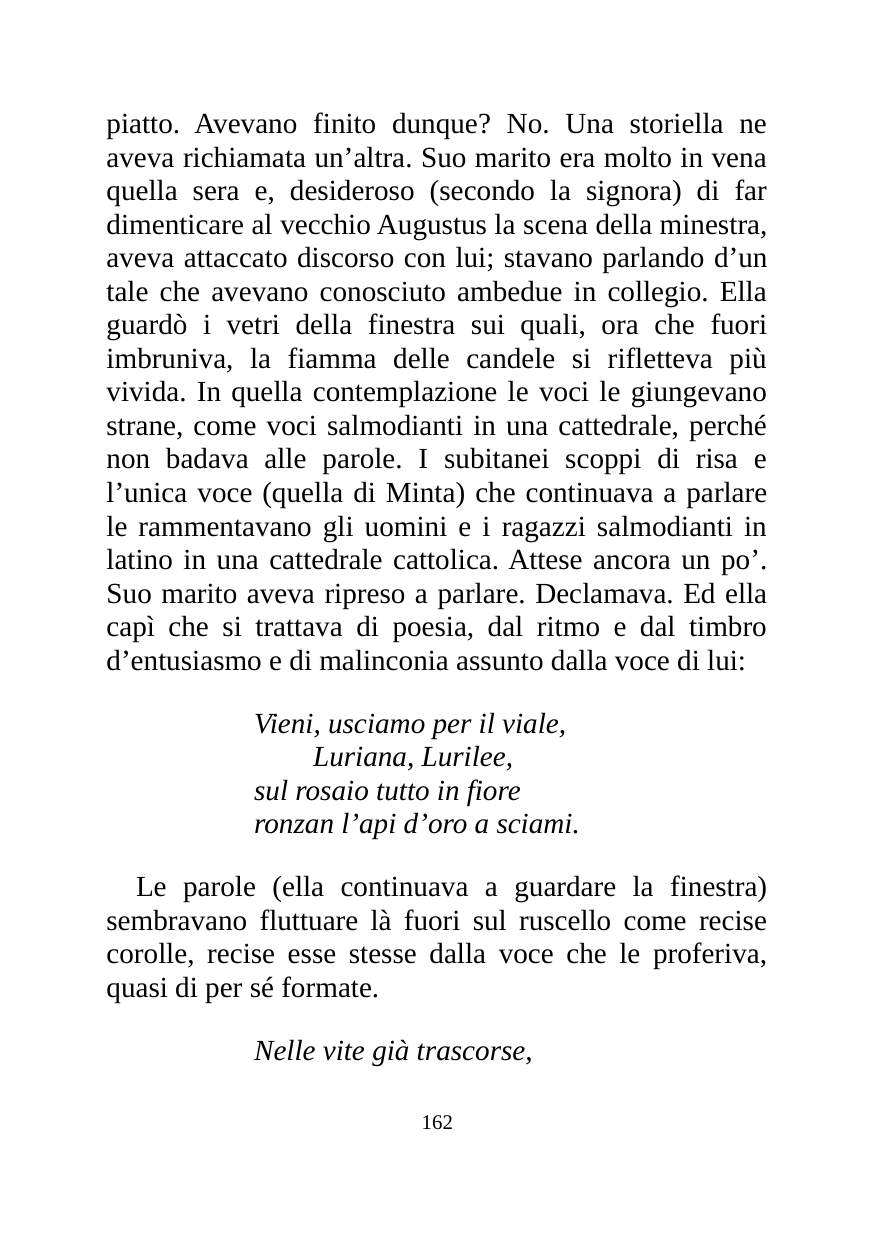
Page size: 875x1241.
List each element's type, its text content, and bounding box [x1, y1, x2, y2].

text sul rosaio tutto in fiore ronzan l’api d’oro a sciami. [254, 773, 768, 840]
text Vieni, usciamo per il viale, Luriana, Lurilee, [254, 706, 768, 773]
text Le parole (ella continuava a guardare la finestra) sembravano fluttuare là fuori sul ruscello come recise corolle, recise esse stesse dalla voce che le proferiva, quasi di per sé formate. [106, 869, 768, 1004]
text Nelle vite già trascorse, [254, 1033, 768, 1067]
text piatto. Avevano finito dunque? No. Una storiella ne aveva richiamata un’altra. Suo marito era molto in vena quella sera e, desideroso (secondo la signora) di far dimenticare al vecchio Augustus la scena della minestra, aveva attaccato discorso con lui; stavano parlando d’un tale che avevano conosciuto ambedue in collegio. Ella guardò i vetri della finestra sui quali, ora che fuori imbruniva, la fiamma delle candele si rifletteva più vivida. In quella contemplazione le voci le giungevano strane, come voci salmodianti in una cattedrale, perché non badava alle parole. I subitanei scoppi di risa e l’unica voce (quella di Minta) che continuava a parlare le rammentavano gli uomini e i ragazzi salmodianti in latino in una cattedrale cattolica. Attese ancora un po’. Suo marito aveva ripreso a parlare. Declamava. Ed ella capì che si trattava di poesia, dal ritmo e dal timbro d’entusiasmo e di malinconia assunto dalla voce di lui: [106, 106, 768, 676]
